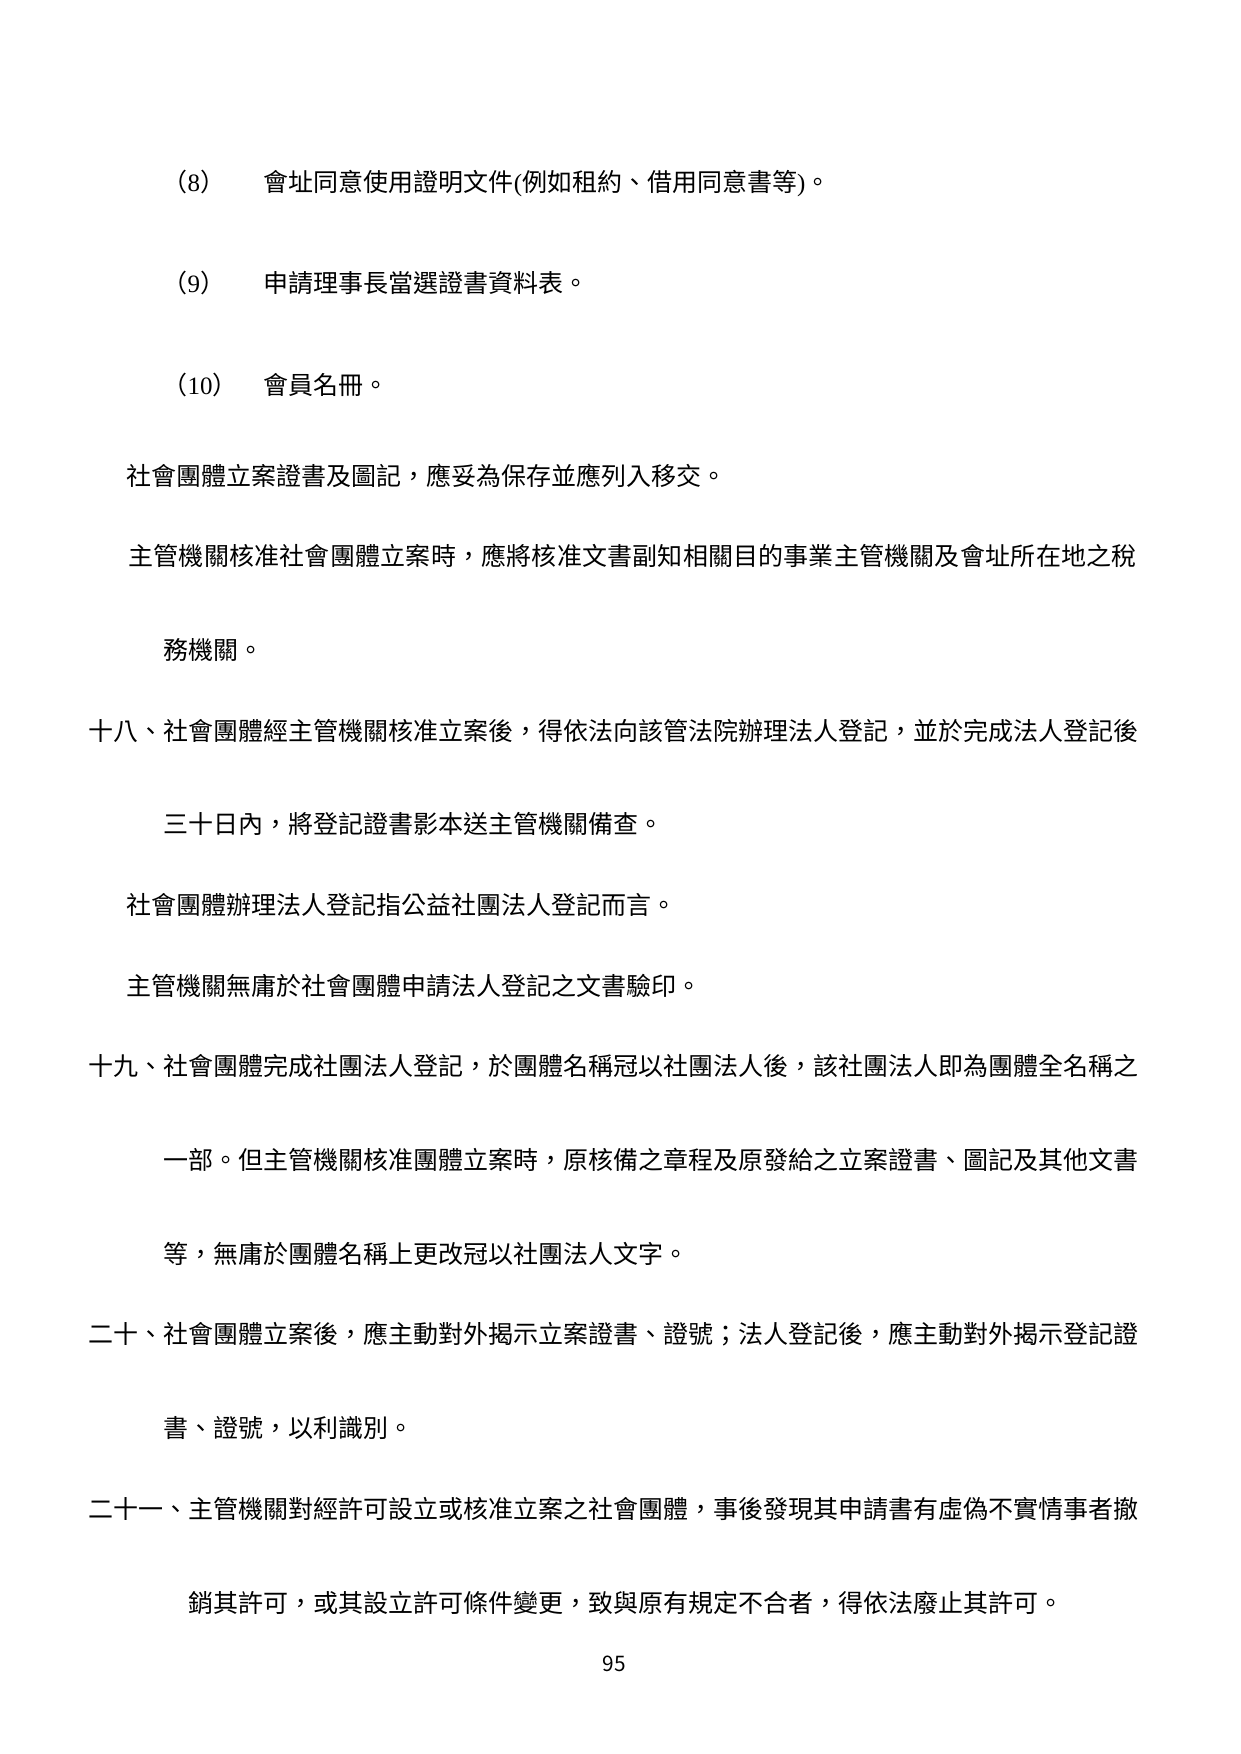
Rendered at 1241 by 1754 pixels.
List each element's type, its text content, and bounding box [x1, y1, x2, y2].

text 主管機關無庸於社會團體申請法人登記之文書驗印。 [89, 943, 1140, 1005]
text 二十、社會團體立案後，應主動對外揭示立案證書、證號；法人登記後，應主動對外揭示登記證書、證號，以利識別。 [89, 1291, 1140, 1448]
text 社會團體立案證書及圖記，應妥為保存並應列入移交。 [89, 433, 1140, 495]
list 申請理事長當選證書資料表。 [162, 240, 1140, 303]
text 社會團體辦理法人登記指公益社團法人登記而言。 [89, 862, 1140, 924]
list 會址同意使用證明文件(例如租約、借用同意書等)。 [162, 139, 1140, 201]
text 主管機關核准社會團體立案時，應將核准文書副知相關目的事業主管機關及會址所在地之稅務機關。 [89, 513, 1140, 669]
text 十九、社會團體完成社團法人登記，於團體名稱冠以社團法人後，該社團法人即為團體全名稱之一部。但主管機關核准團體立案時，原核備之章程及原發給之立案證書、圖記及其他文書等，無庸於團體名稱上更改冠以社團法人文字。 [89, 1023, 1140, 1273]
text 二十一、主管機關對經許可設立或核准立案之社會團體，事後發現其申請書有虛偽不實情事者撤銷其許可，或其設立許可條件變更，致與原有規定不合者，得依法廢止其許可。 [89, 1466, 1140, 1622]
text 十八、社會團體經主管機關核准立案後，得依法向該管法院辦理法人登記，並於完成法人登記後三十日內，將登記證書影本送主管機關備查。 [89, 688, 1140, 844]
list 會員名冊。 [162, 342, 1140, 404]
